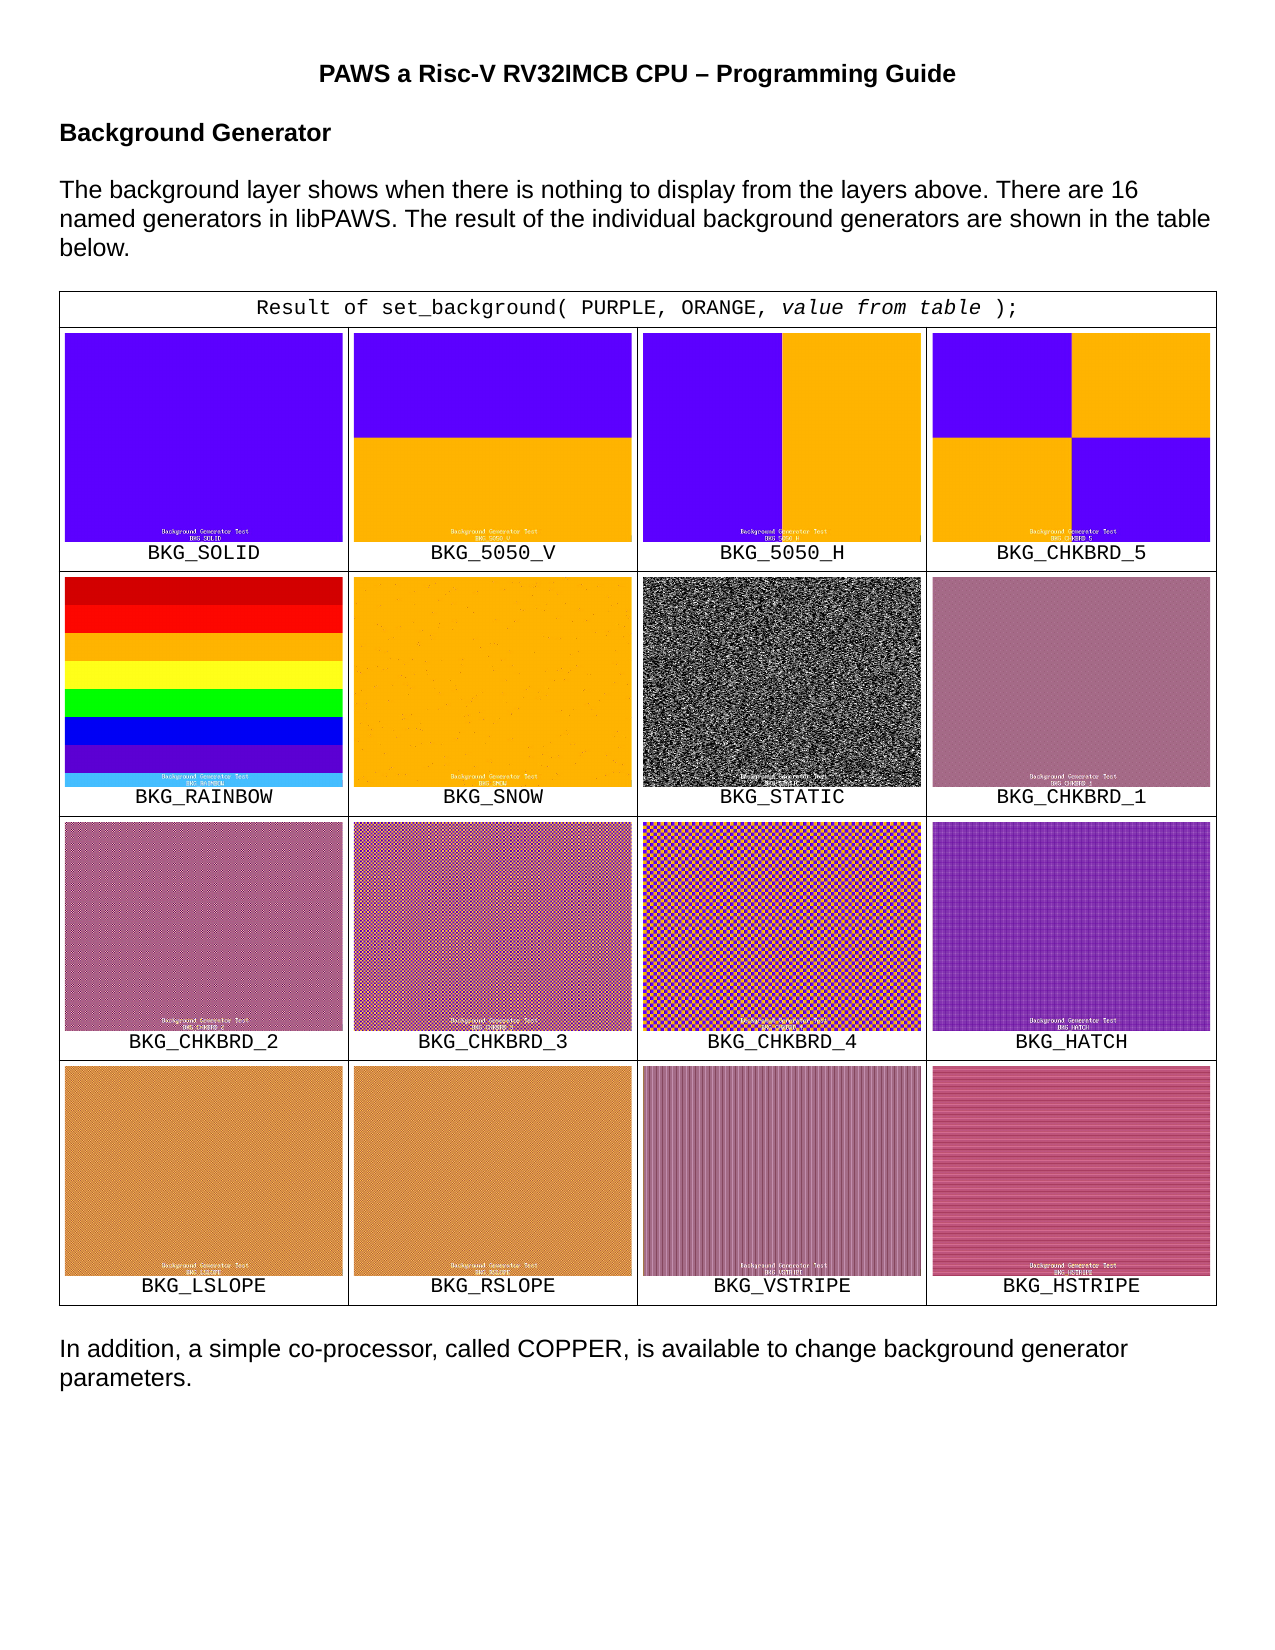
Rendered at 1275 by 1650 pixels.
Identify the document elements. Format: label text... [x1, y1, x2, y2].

table_header Result of set_background( PURPLE, ORANGE, value from table ); [60, 292, 1216, 327]
table_cell BKG_STATIC [638, 572, 926, 816]
table_cell BKG_HSTRIPE [927, 1061, 1216, 1304]
picture [932, 577, 1211, 787]
text The background layer shows when there is nothing to display from the layers above. There are 16 named generators in libPAWS. The result of the individual background generators are shown in the table below. [59, 176, 1216, 262]
picture [64, 577, 343, 787]
picture [353, 577, 632, 787]
picture [643, 1066, 921, 1276]
table_cell BKG_CHKBRD_3 [349, 817, 637, 1060]
picture [353, 1066, 632, 1276]
picture [932, 1066, 1211, 1276]
picture [64, 1066, 343, 1276]
picture [643, 822, 921, 1031]
table_cell BKG_LSLOPE [60, 1061, 348, 1304]
table_cell BKG_CHKBRD_4 [638, 817, 926, 1060]
picture [353, 822, 632, 1031]
table_cell BKG_VSTRIPE [638, 1061, 926, 1304]
text Background Generator [59, 118, 1216, 147]
picture [643, 333, 921, 542]
text In addition, a simple co-processor, called COPPER, is available to change background generator parameters. [59, 1334, 1216, 1392]
table_cell BKG_CHKBRD_5 [927, 328, 1216, 571]
picture [353, 333, 632, 542]
table_cell BKG_RAINBOW [60, 572, 348, 816]
table_cell BKG_CHKBRD_1 [927, 572, 1216, 816]
table_cell BKG_5050_H [638, 328, 926, 571]
table_cell BKG_SOLID [60, 328, 348, 571]
picture [64, 822, 343, 1031]
table_cell BKG_HATCH [927, 817, 1216, 1060]
picture [932, 333, 1211, 542]
table_cell BKG_RSLOPE [349, 1061, 637, 1304]
picture [64, 333, 343, 542]
table_cell BKG_CHKBRD_2 [60, 817, 348, 1060]
picture [643, 577, 921, 787]
picture [932, 822, 1211, 1031]
table_cell BKG_SNOW [349, 572, 637, 816]
table_cell BKG_5050_V [349, 328, 637, 571]
